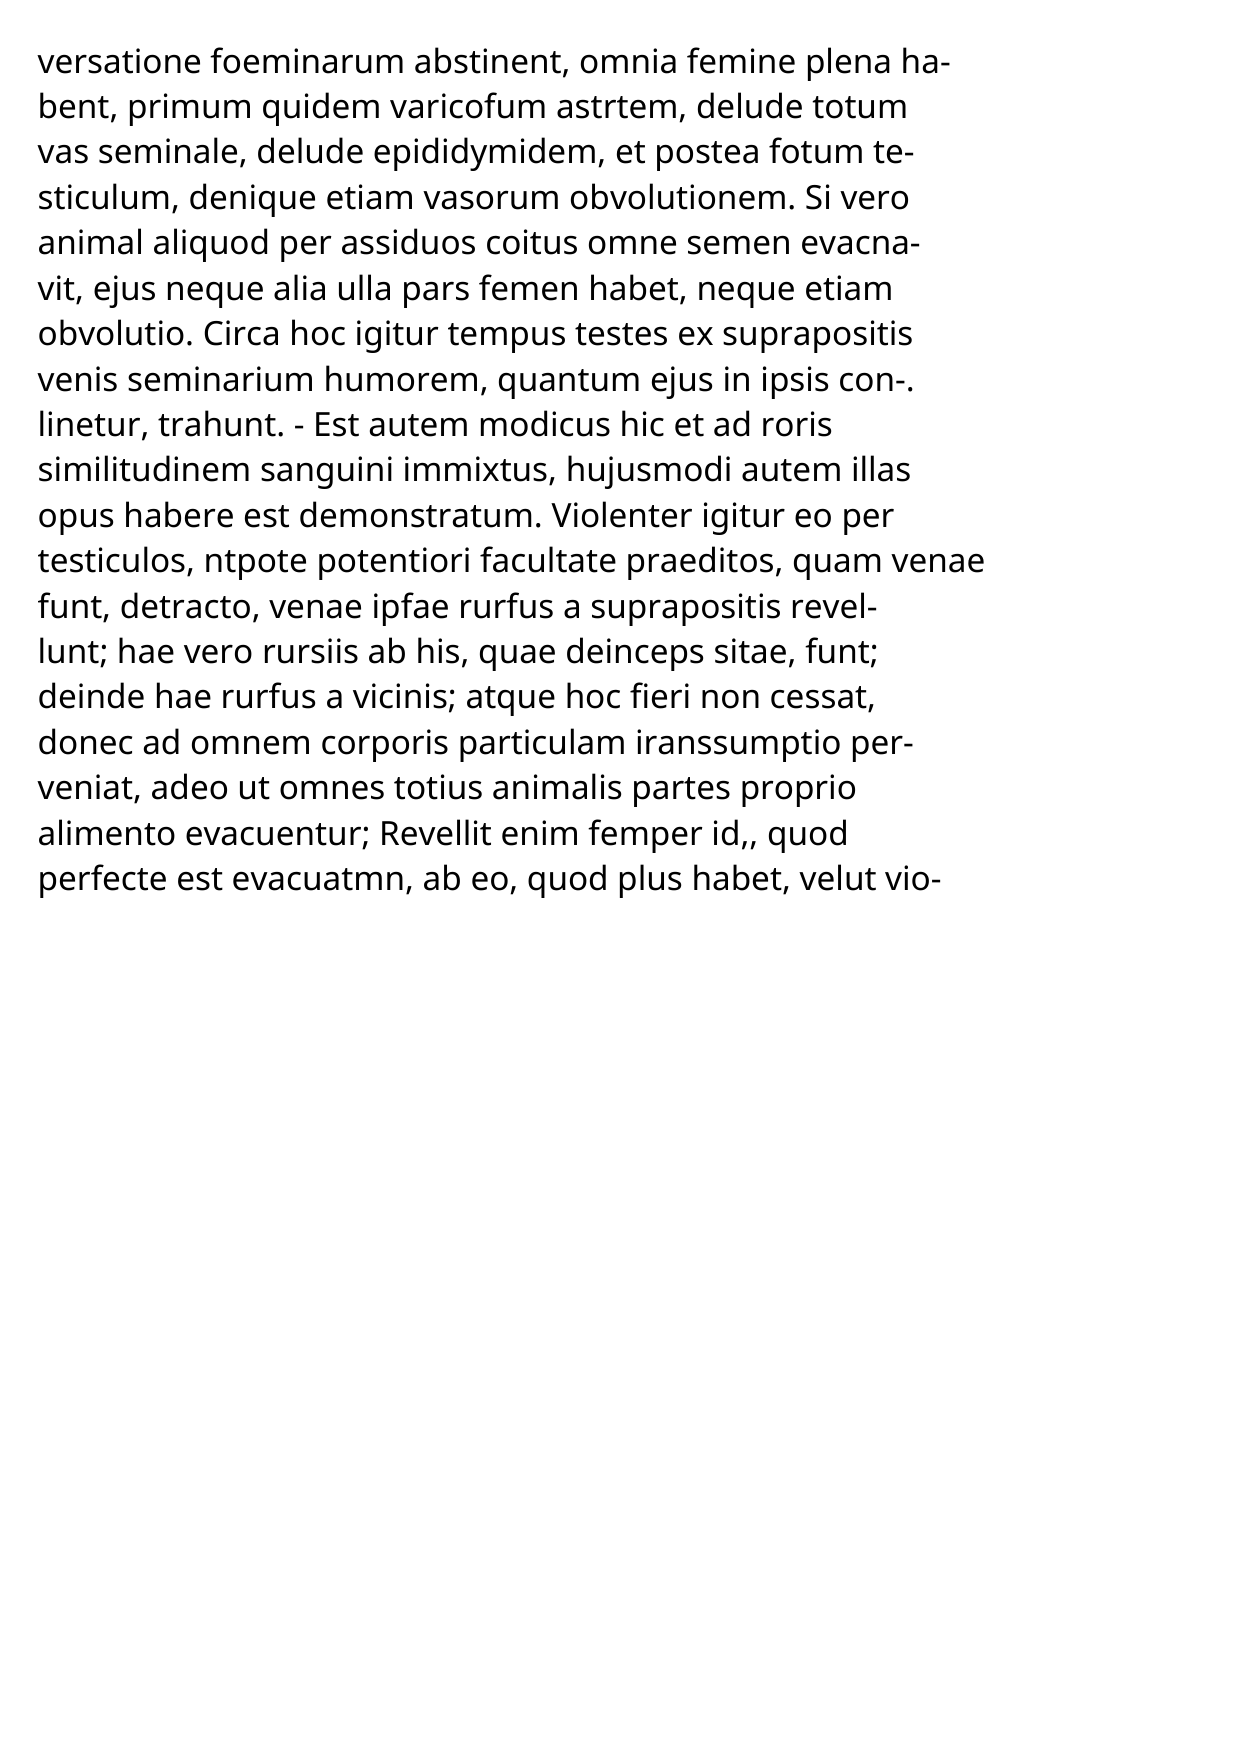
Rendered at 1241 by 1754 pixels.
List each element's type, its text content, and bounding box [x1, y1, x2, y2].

text versatione foeminarum abstinent, omnia femine plena ha- bent, primum quidem varicofum astrtem, delude totum vas seminale, delude epididymidem, et postea fotum te- sticulum, denique etiam vasorum obvolutionem. Si vero animal aliquod per assiduos coitus omne semen evacna- vit, ejus neque alia ulla pars femen habet, neque etiam obvolutio. Circa hoc igitur tempus testes ex suprapositis venis seminarium humorem, quantum ejus in ipsis con-. linetur, trahunt. - Est autem modicus hic et ad roris similitudinem sanguini immixtus, hujusmodi autem illas opus habere est demonstratum. Violenter igitur eo per testiculos, ntpote potentiori facultate praeditos, quam venae funt, detracto, venae ipfae rurfus a suprapositis revel- lunt; hae vero rursiis ab his, quae deinceps sitae, funt; deinde hae rurfus a vicinis; atque hoc fieri non cessat, donec ad omnem corporis particulam iranssumptio per- veniat, adeo ut omnes totius animalis partes proprio alimento evacuentur; Revellit enim femper id,, quod perfecte est evacuatmn, ab eo, quod plus habet, velut vio- [37, 37, 1203, 900]
